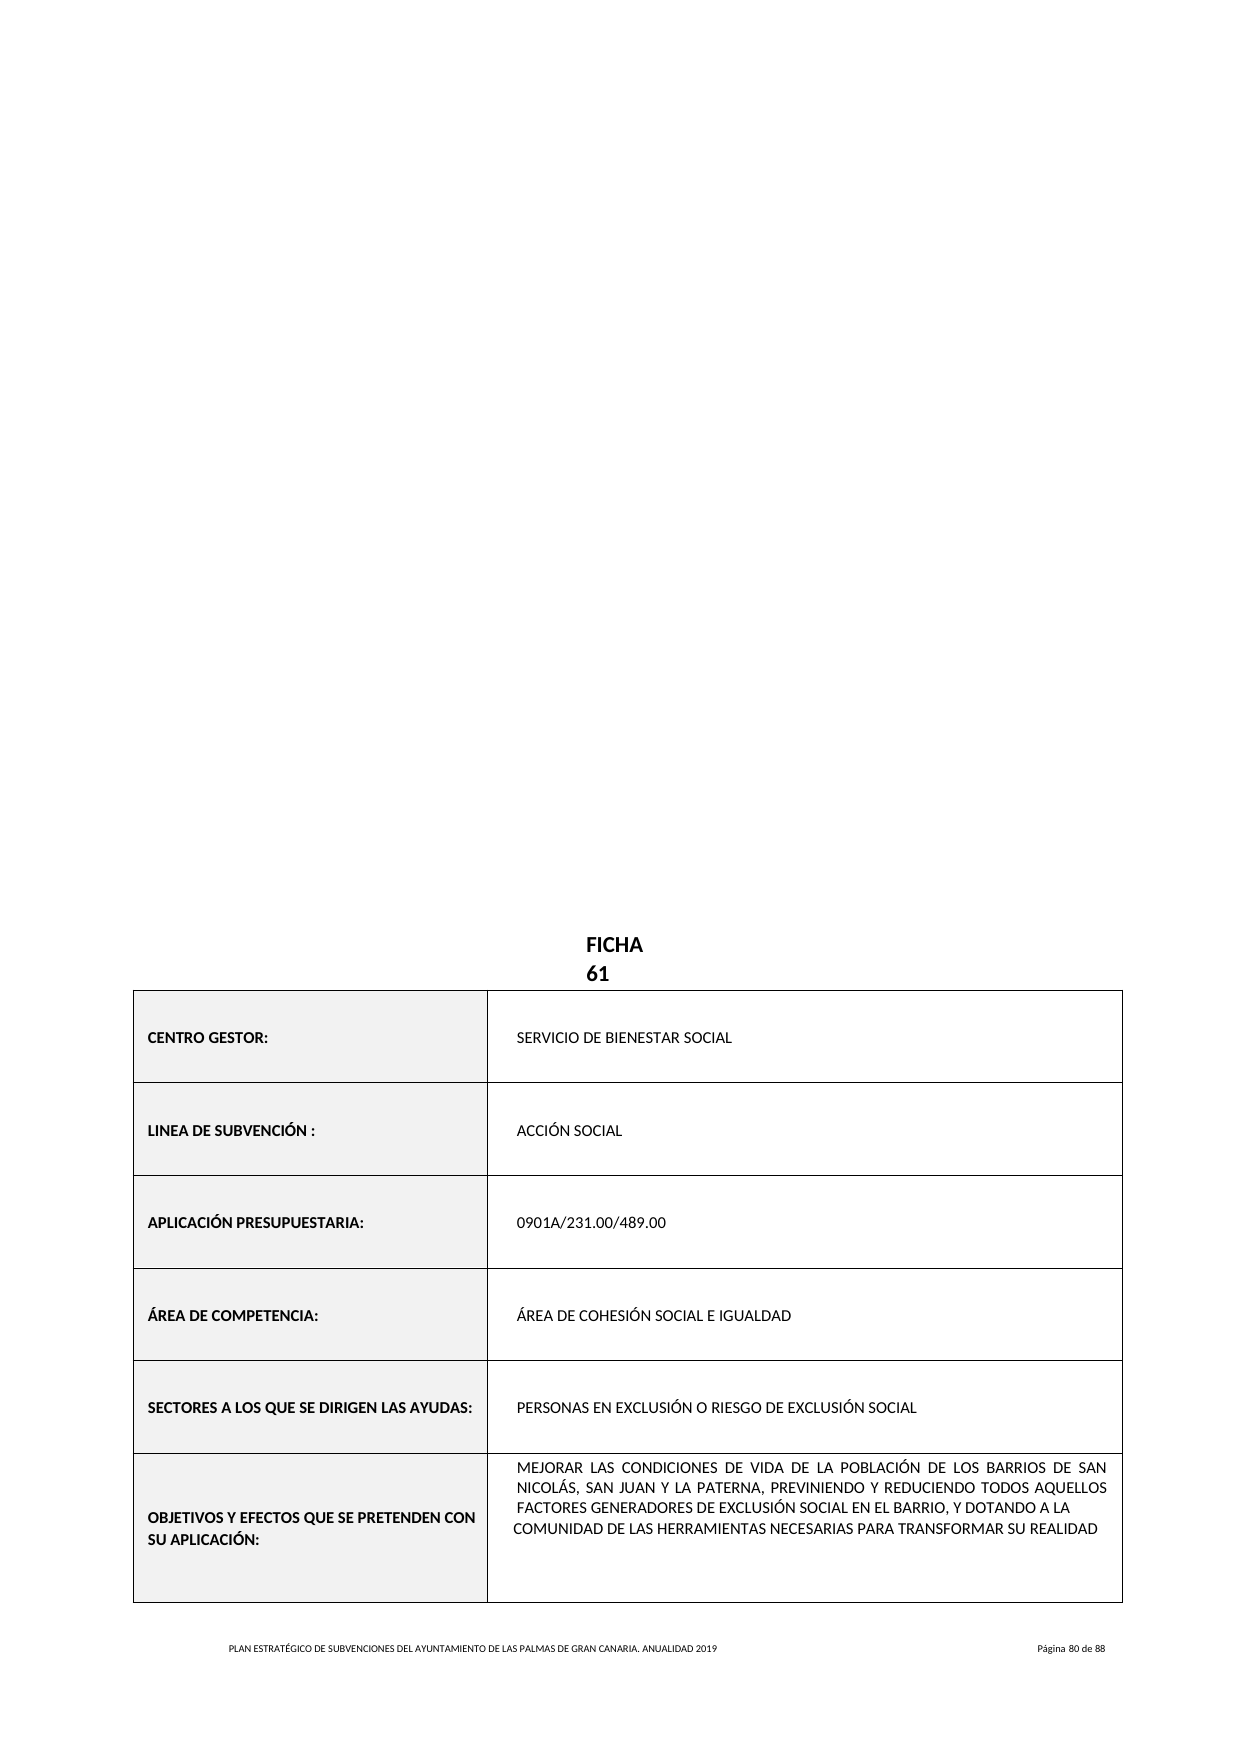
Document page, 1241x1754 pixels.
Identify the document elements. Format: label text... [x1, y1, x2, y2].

table_cell MEJORAR LAS CONDICIONES DE VIDA DE LA POBLACIÓN DE LOS BARRIOS DE SAN NICOLÁS, SAN JUAN Y LA PATERNA, PREVINIENDO Y REDUCIENDO TODOS AQUELLOS FACTORES GENERADORES DE EXCLUSIÓN SOCIAL EN EL BARRIO, Y DOTANDO A LA COMUNIDAD DE LAS HERRAMIENTAS NECESARIAS PARA TRANSFORMAR SU REALIDAD [488, 1454, 1122, 1602]
table_cell 0901A/231.00/489.00 [488, 1176, 1122, 1267]
text FICHA 61 [586, 930, 671, 988]
table_cell PERSONAS EN EXCLUSIÓN O RIESGO DE EXCLUSIÓN SOCIAL [488, 1361, 1122, 1453]
table_cell ACCIÓN SOCIAL [488, 1083, 1122, 1175]
table_cell LINEA DE SUBVENCIÓN : [134, 1083, 487, 1175]
table_cell ÁREA DE COHESIÓN SOCIAL E IGUALDAD [488, 1269, 1122, 1360]
table_cell OBJETIVOS Y EFECTOS QUE SE PRETENDEN CON SU APLICACIÓN: [134, 1454, 487, 1602]
table_cell SECTORES A LOS QUE SE DIRIGEN LAS AYUDAS: [134, 1361, 487, 1453]
table_cell ÁREA DE COMPETENCIA: [134, 1269, 487, 1360]
table_header CENTRO GESTOR: [134, 991, 487, 1082]
table_header SERVICIO DE BIENESTAR SOCIAL [488, 991, 1122, 1082]
table_cell APLICACIÓN PRESUPUESTARIA: [134, 1176, 487, 1267]
